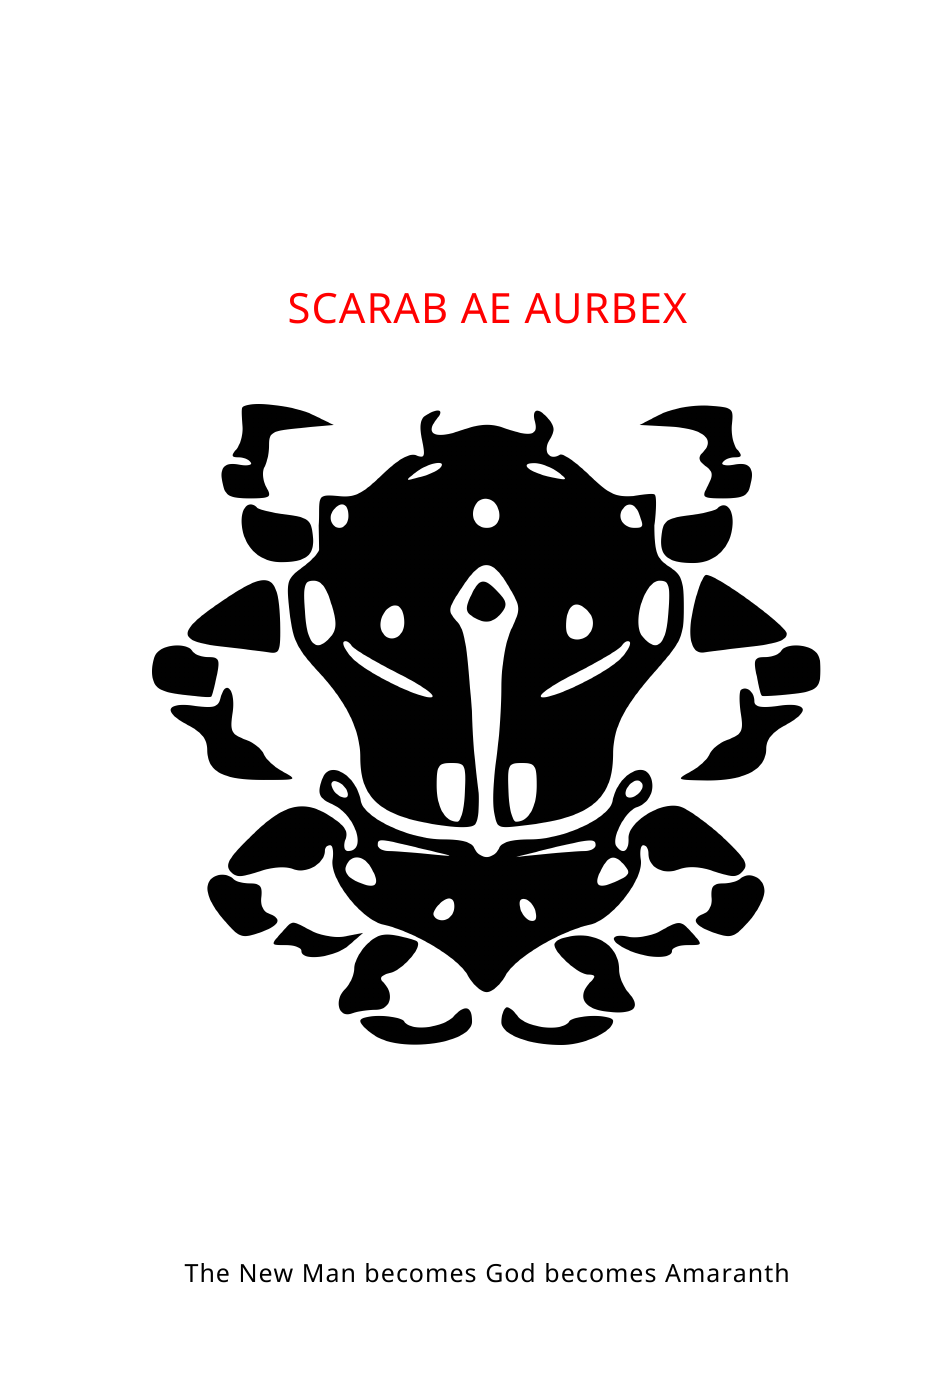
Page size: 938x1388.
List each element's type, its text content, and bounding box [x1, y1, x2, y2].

picture [152, 404, 821, 1045]
text The New Man becomes God becomes Amaranth [112, 1256, 862, 1290]
text SCARAB AE AURBEX [169, 279, 806, 336]
